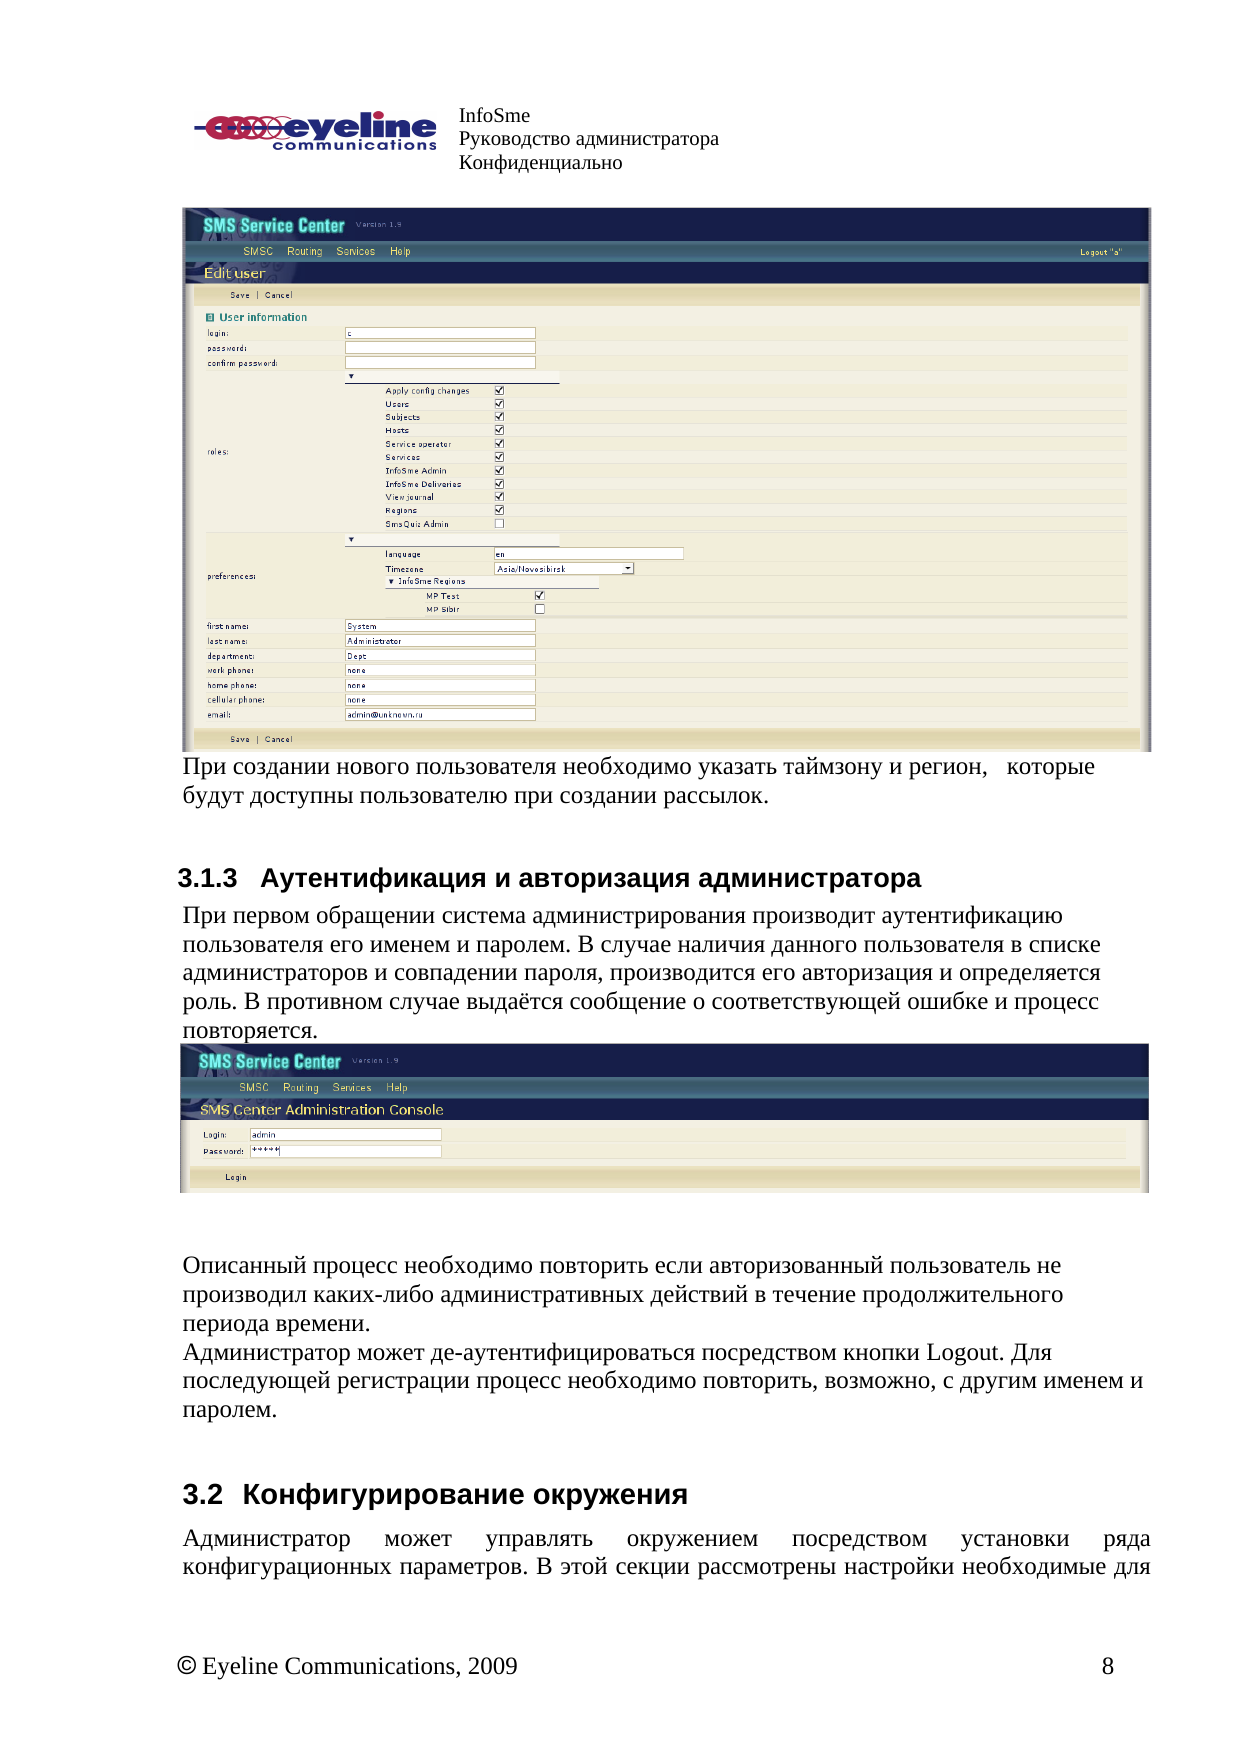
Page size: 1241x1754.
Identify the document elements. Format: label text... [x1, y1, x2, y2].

text производил каких-либо административных действий в течение продолжительного периода времени. [182, 1279, 1152, 1337]
text пользователя его именем и паролем. В случае наличия данного пользователя в списке [182, 929, 1152, 957]
subtitle Конфигурирование окружения [182, 1477, 1152, 1510]
text При создании нового пользователя необходимо указать таймзону и регион, которые будут доступны пользователю при создании рассылок. [182, 752, 1152, 809]
picture [194, 111, 437, 150]
text повторяется. [182, 1015, 1152, 1044]
text администраторов и совпадении пароля, производится его авторизация и определяется [182, 957, 1152, 986]
text роль. В противном случае выдаётся сообщение о соответствующей ошибке и процесс [182, 986, 1152, 1015]
text паролем. [182, 1394, 1152, 1423]
picture [182, 207, 1152, 752]
picture [180, 1043, 1149, 1193]
subtitle Аутентификация и авторизация администратора [177, 862, 1152, 894]
text Администратор может де-аутентифицироваться посредством кнопки Logout. Для [182, 1337, 1152, 1365]
text Администратор может управлять окружением посредством установки ряда конфигурационных параметров. В этой секции рассмотрены настройки необходимые для [182, 1523, 1152, 1580]
text последующей регистрации процесс необходимо повторить, возможно, с другим именем и [182, 1365, 1152, 1394]
text При первом обращении система администрирования производит аутентификацию [182, 900, 1152, 929]
text [182, 202, 1152, 207]
text Описанный процесс необходимо повторить если авторизованный пользователь не [182, 1250, 1152, 1279]
